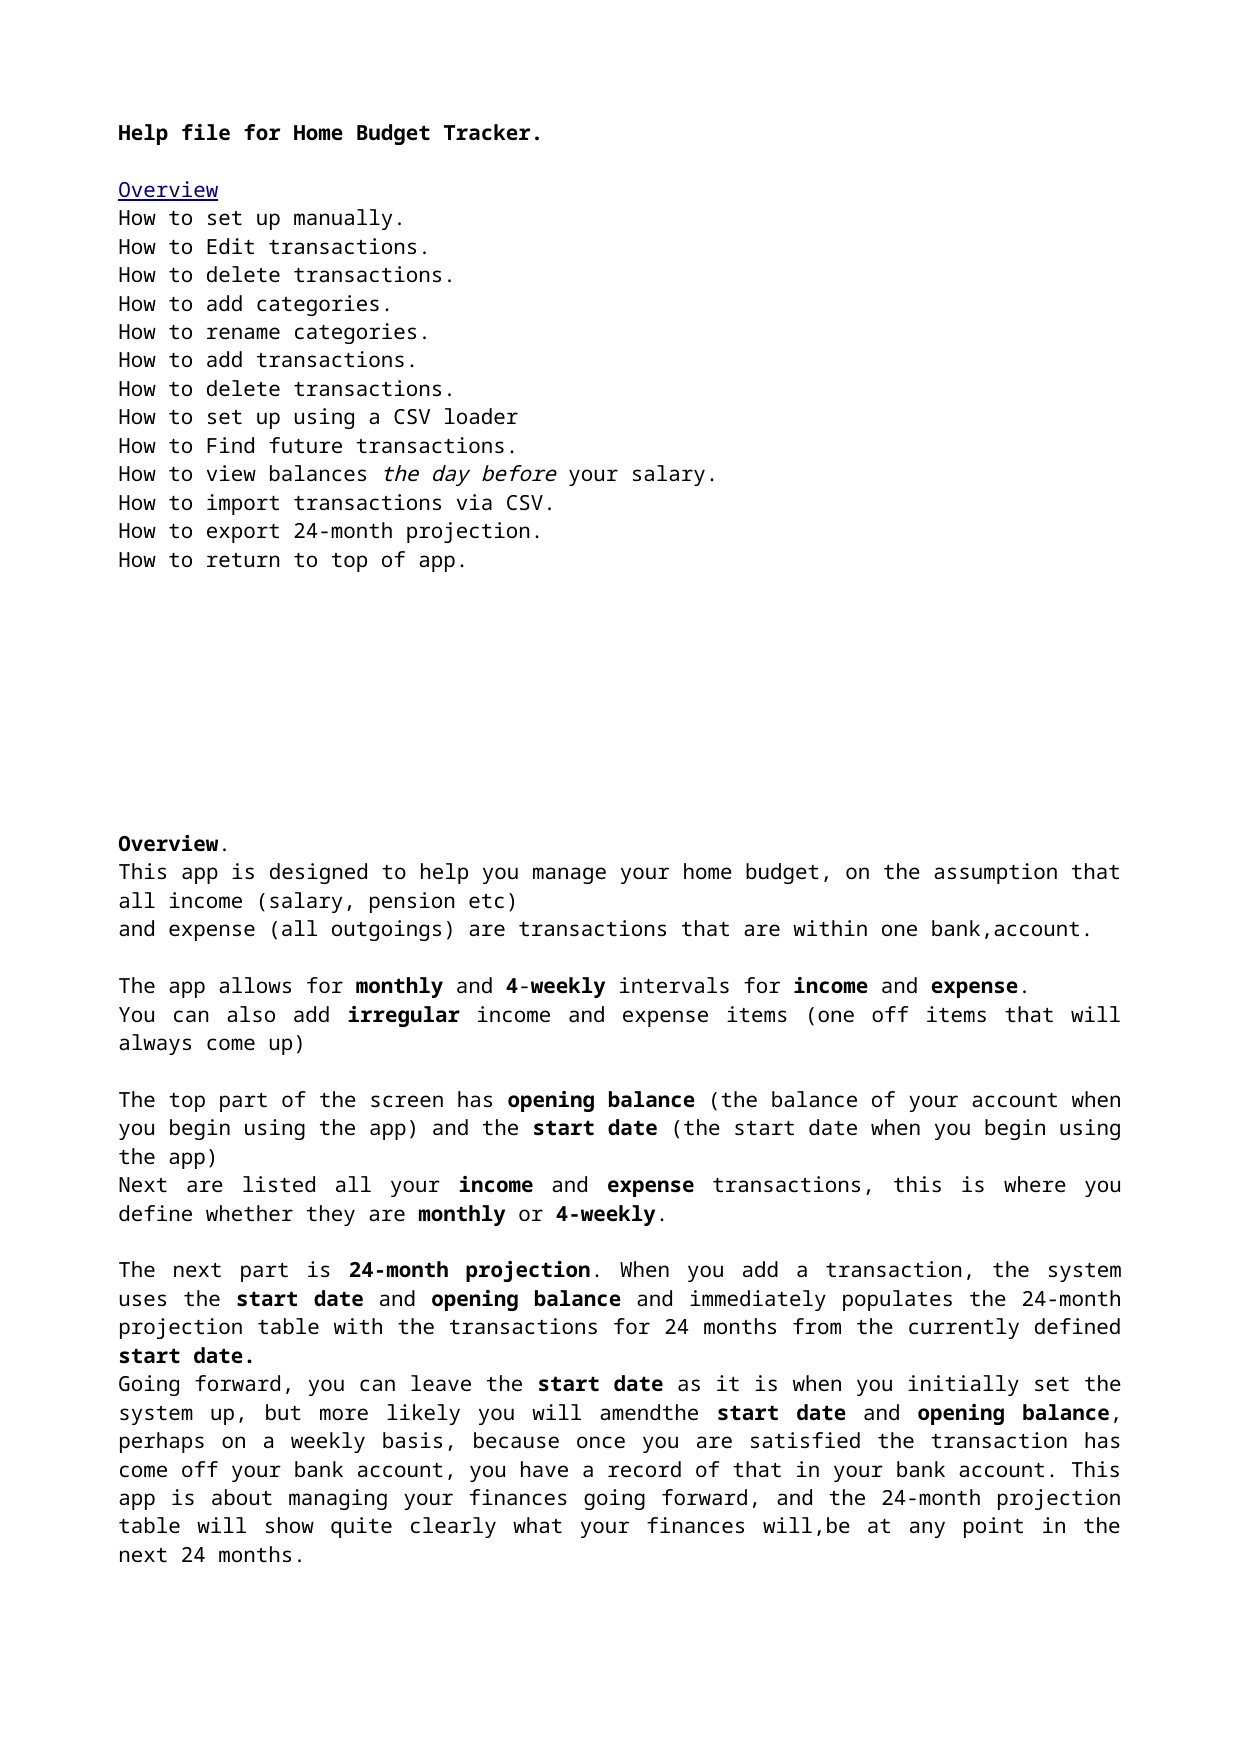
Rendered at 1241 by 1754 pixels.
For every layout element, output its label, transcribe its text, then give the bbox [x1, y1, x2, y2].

text Next are listed all your income and expense transactions, this is where you define whether they are monthly or 4-weekly. [118, 1170, 1122, 1227]
text This app is designed to help you manage your home budget, on the assumption that all income (salary, pension etc) [118, 857, 1122, 914]
text How to return to top of app. [118, 545, 1122, 573]
text and expense (all outgoings) are transactions that are within one bank,account. [118, 914, 1122, 943]
text Going forward, you can leave the start date as it is when you initially set the system up, but more likely you will amendthe start date and opening balance, perhaps on a weekly basis, because once you are satisfied the transaction has come off your bank account, you have a record of that in your bank account. This app is about managing your finances going forward, and the 24-month projection table will show quite clearly what your finances will,be at any point in the next 24 months. [118, 1369, 1122, 1568]
text How to view balances the day before your salary. [118, 459, 1122, 488]
text You can also add irregular income and expense items (one off items that will always come up) [118, 1000, 1122, 1057]
text The top part of the screen has opening balance (the balance of your account when you begin using the app) and the start date (the start date when you begin using the app) [118, 1085, 1122, 1170]
text How to Find future transactions. [118, 431, 1122, 459]
text Overview. [118, 829, 1122, 857]
text How to delete transactions. [118, 374, 1122, 402]
text The next part is 24-month projection. When you add a transaction, the system uses the start date and opening balance and immediately populates the 24-month projection table with the transactions for 24 months from the currently defined start date. [118, 1256, 1122, 1369]
text How to set up using a CSV loader [118, 402, 1122, 431]
text How to add categories. [118, 289, 1122, 317]
text The app allows for monthly and 4-weekly intervals for income and expense. [118, 971, 1122, 1000]
text How to set up manually. [118, 203, 1122, 232]
text How to delete transactions. [118, 260, 1122, 289]
text How to add transactions. [118, 346, 1122, 374]
text Help file for Home Budget Tracker. [118, 118, 1122, 147]
text How to Edit transactions. [118, 232, 1122, 260]
text How to rename categories. [118, 317, 1122, 346]
text How to export 24-month projection. [118, 516, 1122, 545]
text Overview [118, 175, 1122, 203]
text How to import transactions via CSV. [118, 488, 1122, 516]
